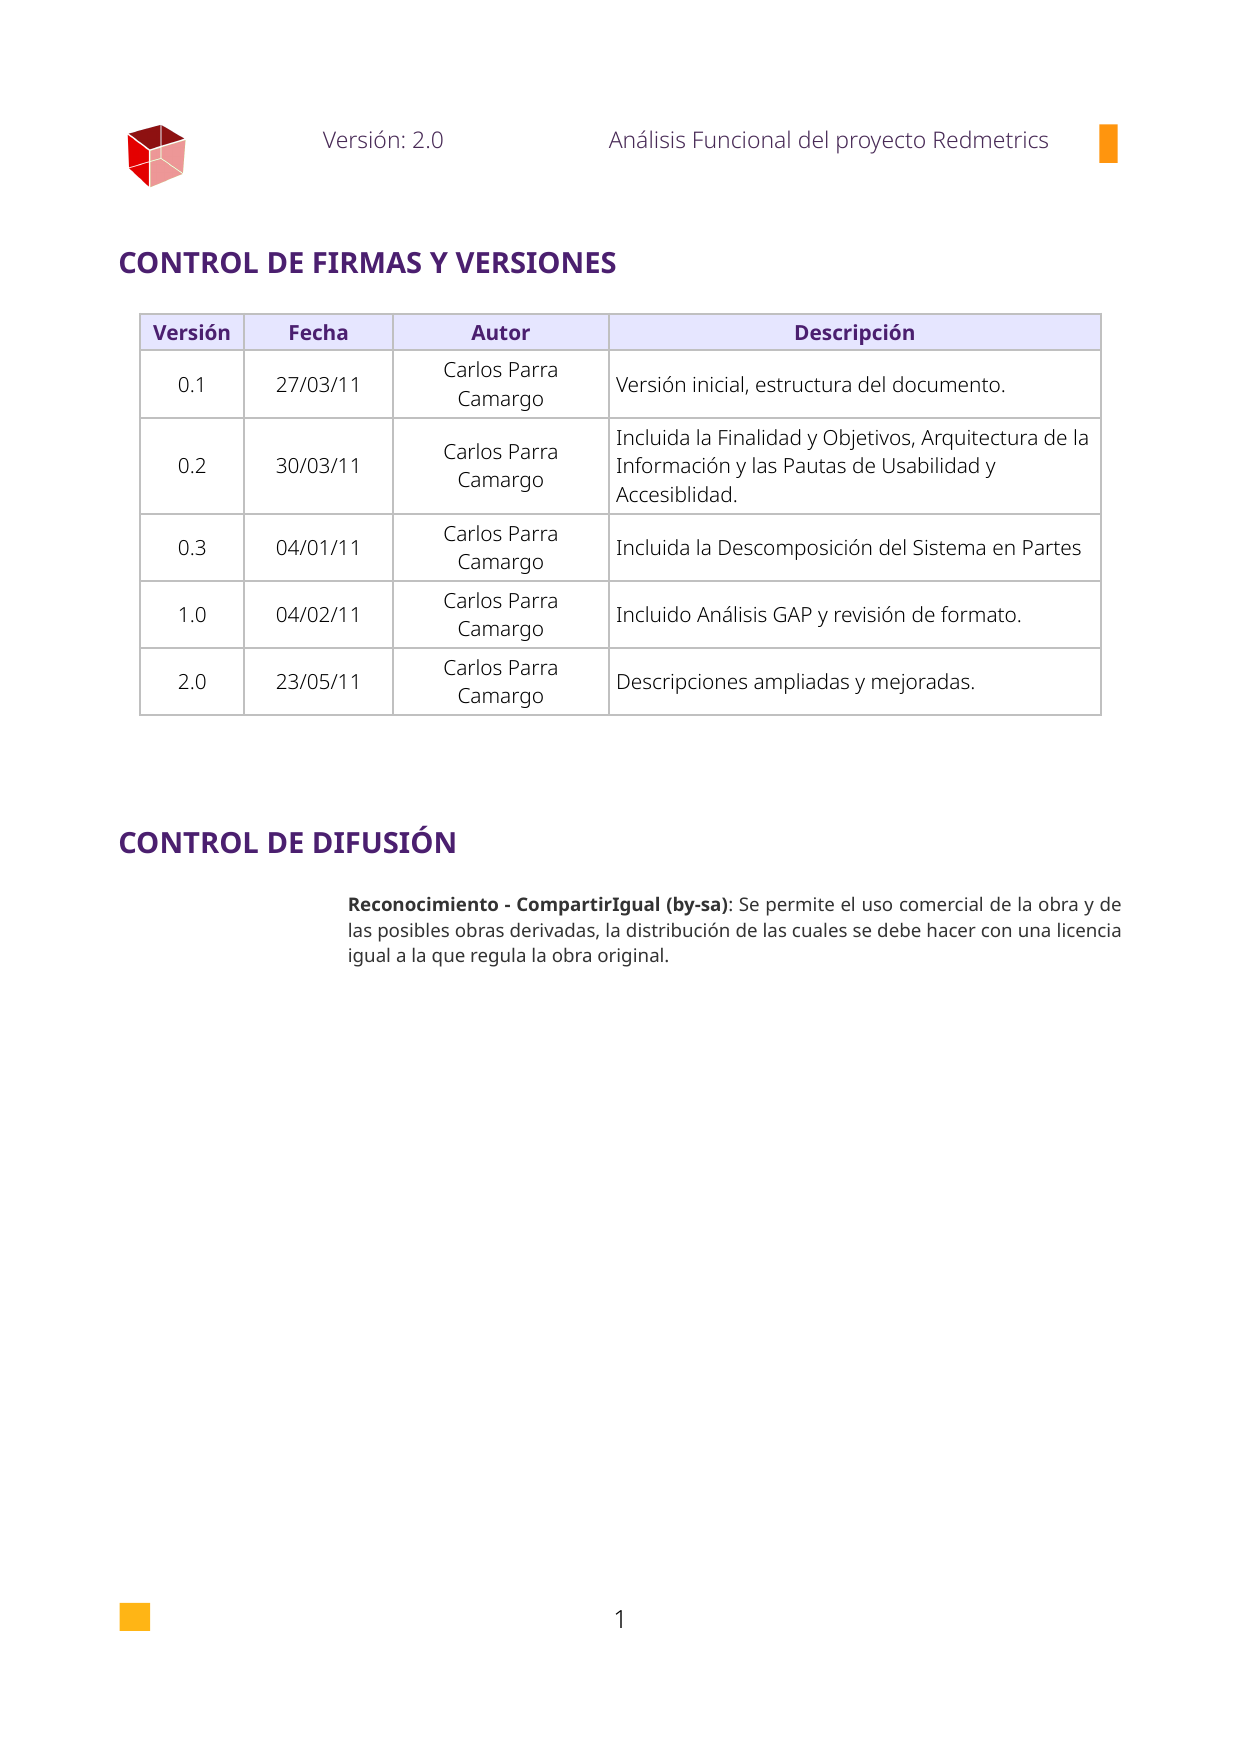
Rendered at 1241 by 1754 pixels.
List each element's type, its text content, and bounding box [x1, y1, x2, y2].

table_cell Carlos Parra Camargo [394, 649, 608, 714]
table_cell Versión inicial, estructura del documento. [610, 351, 1100, 417]
table_cell Descripciones ampliadas y mejoradas. [610, 649, 1100, 714]
table_cell 27/03/11 [245, 351, 392, 417]
picture [123, 123, 189, 189]
table_cell 01/04/11 [245, 515, 392, 580]
table_cell 2.0 [141, 649, 243, 714]
table_cell Carlos Parra Camargo [394, 351, 608, 417]
table_header Versión [141, 315, 243, 349]
table_cell 1.0 [141, 582, 243, 647]
table_cell 0.1 [141, 351, 243, 417]
subtitle CONTROL DE FIRMAS Y versiones [118, 243, 1122, 282]
text Reconocimiento - CompartirIgual (by-sa): Se permite el uso comercial de la obra y de las posibles obras derivadas, la distribución de las cuales se debe hacer con una licencia igual a la que regula la obra original. [118, 892, 1122, 968]
table_cell 0.3 [141, 515, 243, 580]
table_cell 02/04/11 [245, 582, 392, 647]
table_header Descripción [610, 315, 1100, 349]
table_cell Carlos Parra Camargo [394, 515, 608, 580]
table_cell Incluida la Finalidad y Objetivos, Arquitectura de la Información y las Pautas de Usabilidad y Accesiblidad. [610, 419, 1100, 512]
table_cell Carlos Parra Camargo [394, 419, 608, 512]
table_cell Carlos Parra Camargo [394, 582, 608, 647]
table_header Fecha [245, 315, 392, 349]
table_cell 0.2 [141, 419, 243, 512]
table_cell Incluida la Descomposición del Sistema en Partes [610, 515, 1100, 580]
subtitle Control de difusión [118, 822, 1122, 862]
table_header Autor [394, 315, 608, 349]
table_cell Incluido Análisis GAP y revisión de formato. [610, 582, 1100, 647]
table_cell 23/05/11 [245, 649, 392, 714]
table_cell 30/03/11 [245, 419, 392, 512]
